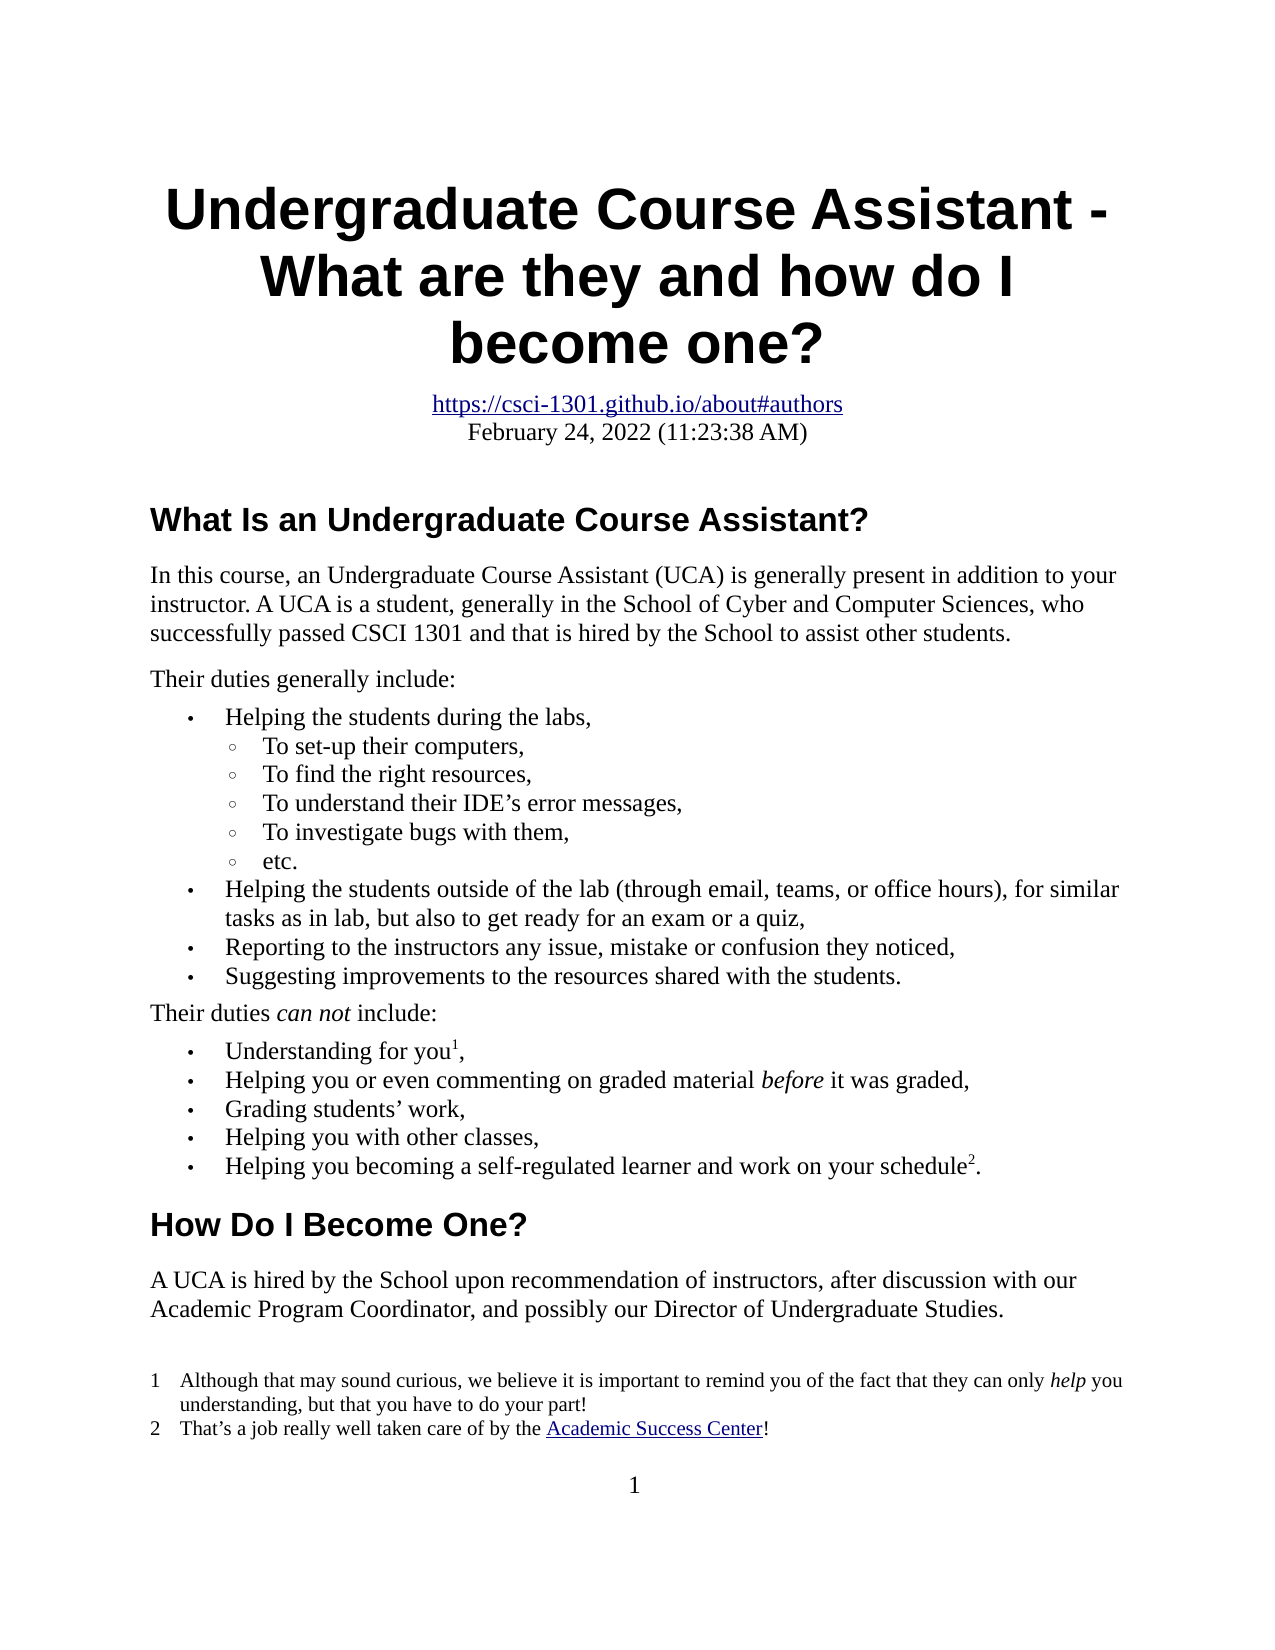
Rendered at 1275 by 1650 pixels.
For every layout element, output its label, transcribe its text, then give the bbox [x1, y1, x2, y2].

list Although that may sound curious, we believe it is important to remind you of the fact that they can only help you understanding, but that you have to do your part! [150, 1368, 1125, 1416]
list Helping you with other classes, [187, 1122, 1125, 1151]
list To investigate bugs with them, [225, 817, 1125, 846]
text https://csci-1301.github.io/about#authors [150, 389, 1125, 417]
text Their duties generally include: [150, 664, 1125, 693]
list Helping you becoming a self-regulated learner and work on your schedule. [187, 1151, 1125, 1180]
list To set-up their computers, [225, 731, 1125, 759]
title Undergraduate Course Assistant - What are they and how do I become one? [150, 175, 1125, 376]
list etc. [225, 846, 1125, 874]
text In this course, an Undergraduate Course Assistant (UCA) is generally present in addition to your instructor. A UCA is a student, generally in the School of Cyber and Computer Sciences, who successfully passed CSCI 1301 and that is hired by the School to assist other students. [150, 560, 1125, 646]
list Reporting to the instructors any issue, mistake or confusion they noticed, [187, 932, 1125, 961]
text Their duties can not include: [150, 998, 1125, 1027]
list Helping you or even commenting on graded material before it was graded, [187, 1065, 1125, 1094]
text A UCA is hired by the School upon recommendation of instructors, after discussion with our Academic Program Coordinator, and possibly our Director of Undergraduate Studies. [150, 1265, 1125, 1322]
text February 24, 2022 (11:23:38 AM) [150, 417, 1125, 446]
list That’s a job really well taken care of by the Academic Success Center! [150, 1416, 1125, 1440]
list Grading students’ work, [187, 1094, 1125, 1122]
list Helping the students outside of the lab (through email, teams, or office hours), for similar tasks as in lab, but also to get ready for an exam or a quiz, [187, 874, 1125, 932]
list Helping the students during the labs, [187, 702, 1125, 731]
list Suggesting improvements to the resources shared with the students. [187, 961, 1125, 989]
subtitle What Is an Undergraduate Course Assistant? [150, 500, 1125, 539]
subtitle How Do I Become One? [150, 1205, 1125, 1243]
list Understanding for you, [187, 1036, 1125, 1065]
list To understand their IDE’s error messages, [225, 788, 1125, 817]
list To find the right resources, [225, 759, 1125, 788]
